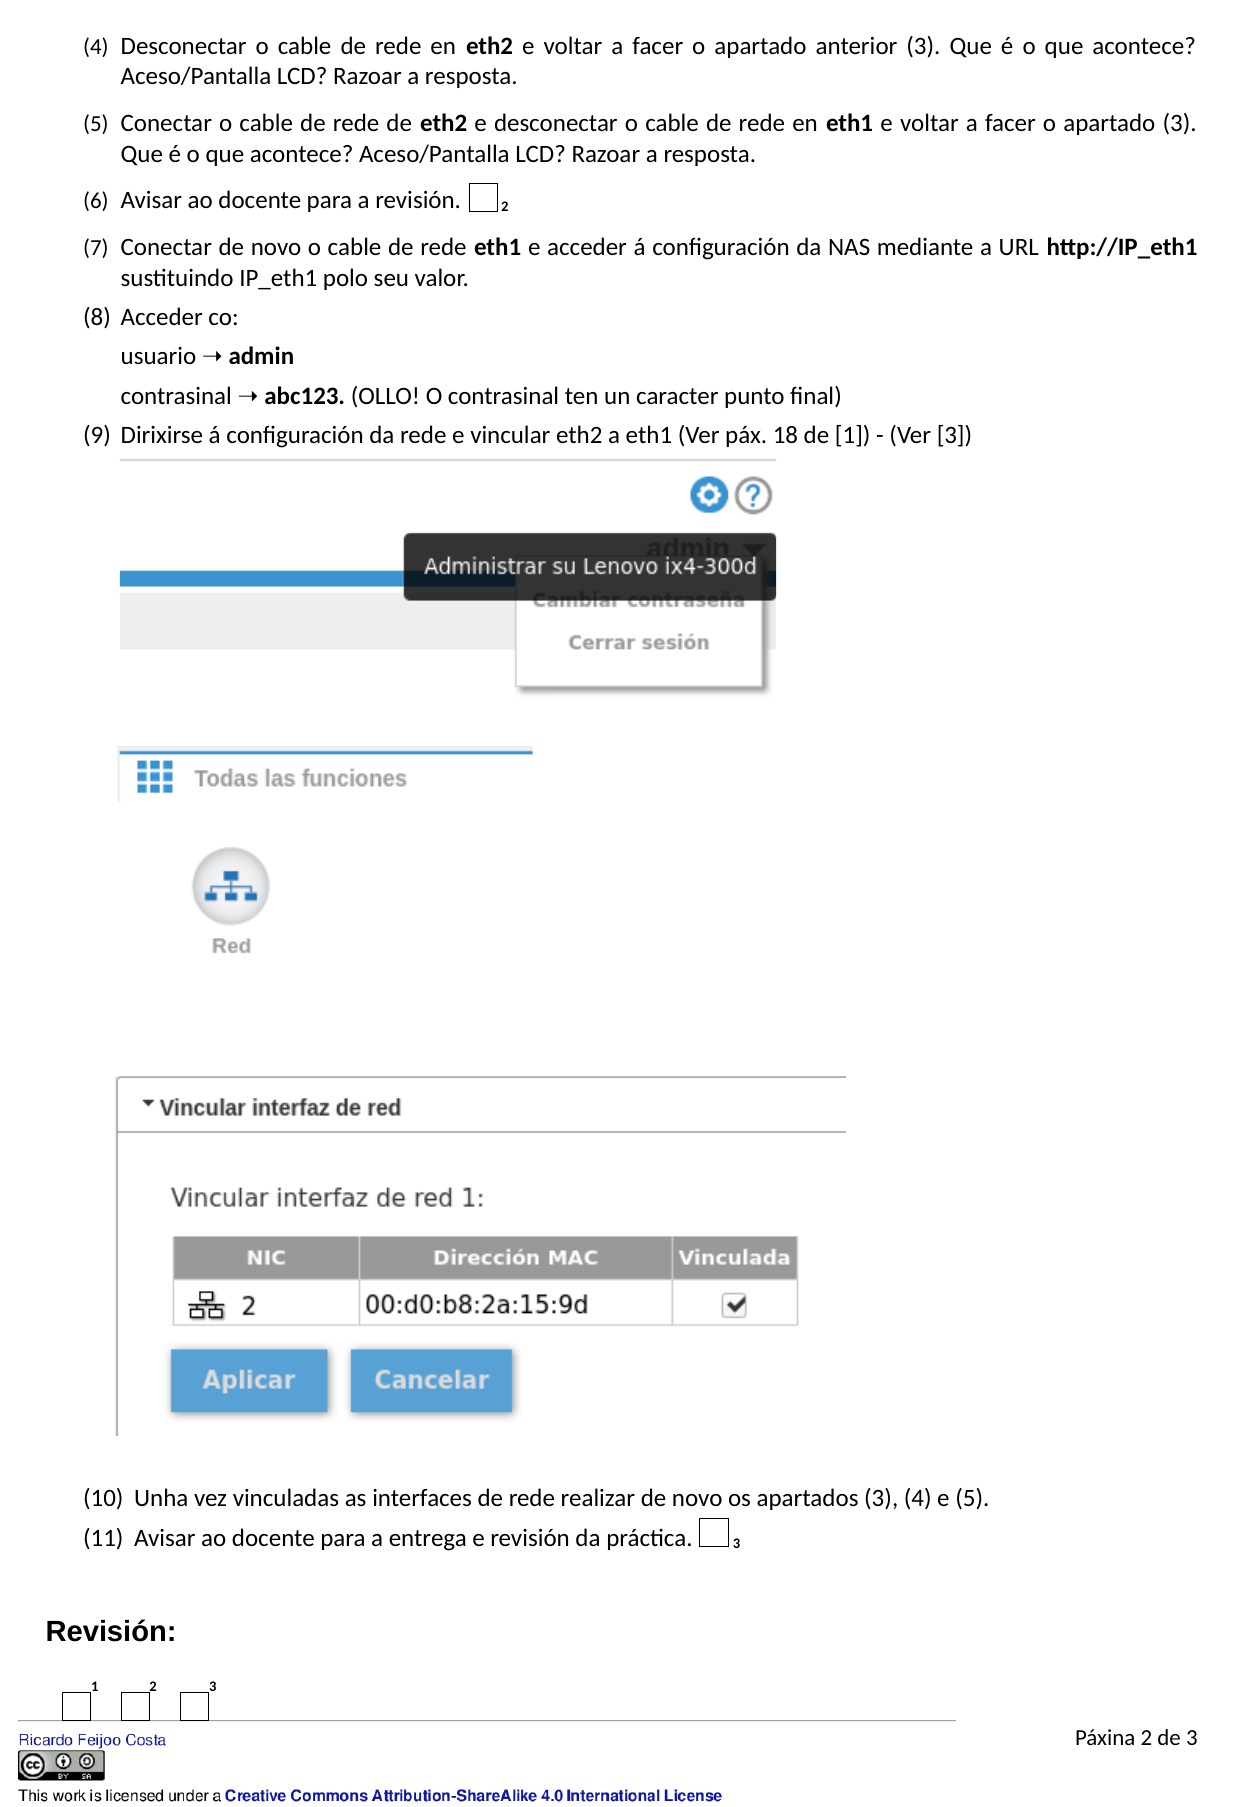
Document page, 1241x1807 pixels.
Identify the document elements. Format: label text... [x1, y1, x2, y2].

list Unha vez vinculadas as interfaces de rede realizar de novo os apartados (3), (4) e (5). [83, 1482, 1197, 1513]
subtitle Revisión: [45, 1614, 1197, 1648]
list Desconectar o cable de rede en eth2 e voltar a facer o apartado anterior (3). Que é o que acontece? Aceso/Pantalla LCD? Razoar a resposta. [83, 30, 1197, 91]
picture [115, 1076, 847, 1436]
list Avisar ao docente para a entrega e revisión da práctica. 3 [83, 1522, 1197, 1552]
list Dirixirse á configuración da rede e vincular eth2 a eth1 (Ver páx. 18 de [1]) - (Ver [3]) [83, 419, 1197, 450]
picture [122, 1715, 149, 1720]
picture [119, 458, 777, 725]
list Conectar o cable de rede de eth2 e desconectar o cable de rede en eth1 e voltar a facer o apartado (3). Que é o que acontece? Aceso/Pantalla LCD? Razoar a resposta. [83, 107, 1197, 168]
picture [8, 1715, 957, 1806]
list contrasinal ➝ abc123. (OLLO! O contrasinal ten un caracter punto final) [83, 380, 1197, 410]
list usuario ➝ admin [83, 340, 1197, 371]
picture [63, 1715, 90, 1720]
picture [117, 746, 533, 982]
picture [181, 1715, 208, 1720]
text 1 2 3 [45, 1665, 1197, 1696]
list Conectar de novo o cable de rede eth1 e acceder á configuración da NAS mediante a URL http://IP_eth1 sustituindo IP_eth1 polo seu valor. [83, 231, 1197, 292]
list Acceder co: [83, 301, 1197, 332]
list Avisar ao docente para a revisión. 2 [83, 184, 1197, 215]
